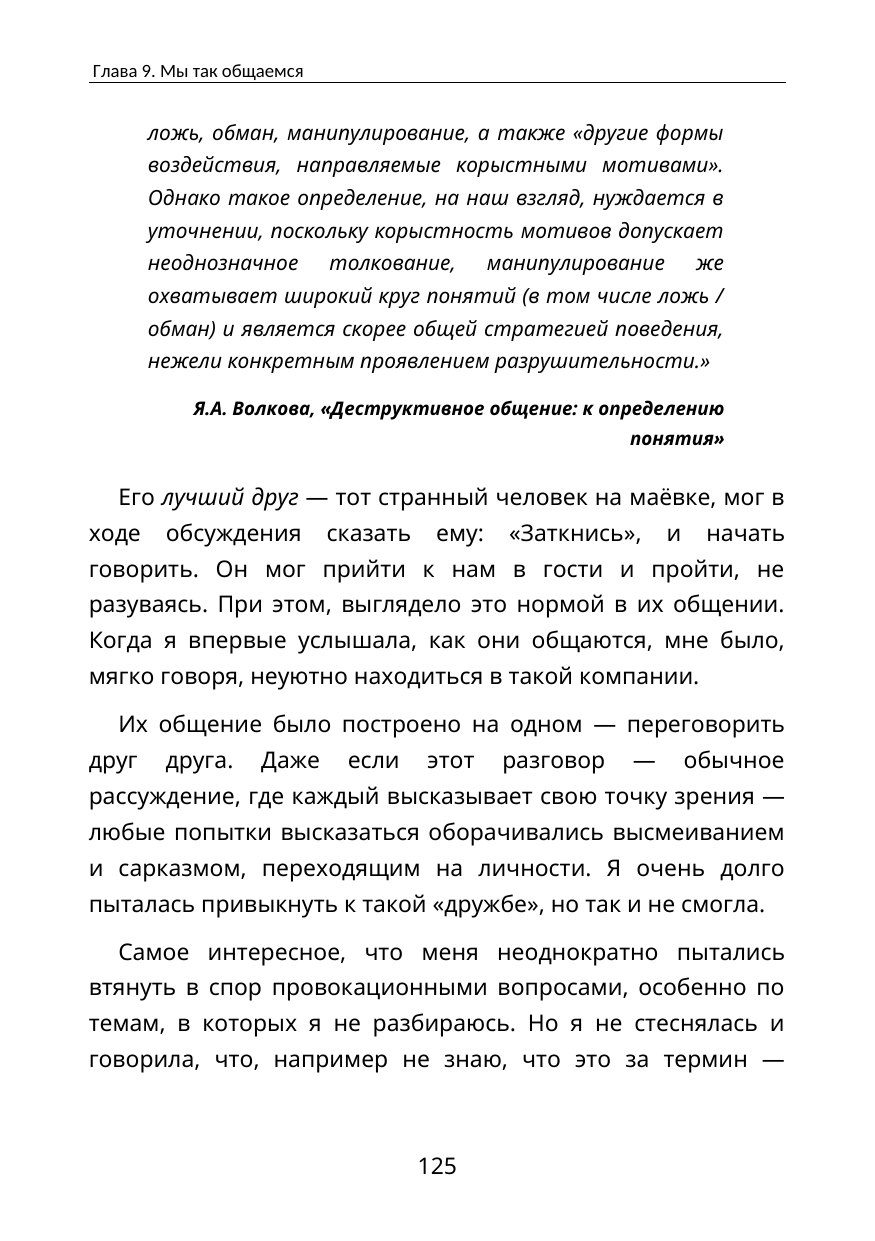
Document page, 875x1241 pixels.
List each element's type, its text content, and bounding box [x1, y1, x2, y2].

text Я.А. Волкова, «Деструктивное общение: к определению понятия» [148, 391, 726, 451]
text ложь, обман, манипулирование, а также «другие формы воздействия, направляемые корыстными мотивами». Однако такое определение, на наш взгляд, нуждается в уточнении, поскольку корыстность мотивов допускает неоднозначное толкование, манипулирование же охватывает широкий круг понятий (в том числе ложь / обман) и является скорее общей стратегией поведения, нежели конкретным проявлением разрушительности.» [148, 118, 726, 375]
text Его лучший друг — тот странный человек на маёвке, мог в ходе обсуждения сказать ему: «Заткнись», и начать говорить. Он мог прийти к нам в гости и пройти, не разуваясь. При этом, выглядело это нормой в их общении. Когда я впервые услышала, как они общаются, мне было, мягко говоря, неуютно находиться в такой компании. [88, 481, 786, 692]
text Их общение было построено на одном — переговорить друг друга. Даже если этот разговор — обычное рассуждение, где каждый высказывает свою точку зрения — любые попытки высказаться оборачивались высмеиванием и сарказмом, переходящим на личности. Я очень долго пыталась привыкнуть к такой «дружбе», но так и не смогла. [88, 708, 786, 919]
text Самое интересное, что меня неоднократно пытались втянуть в спор провокационными вопросами, особенно по темам, в которых я не разбираюсь. Но я не стеснялась и говорила, что, например не знаю, что это за термин — [88, 935, 786, 1074]
